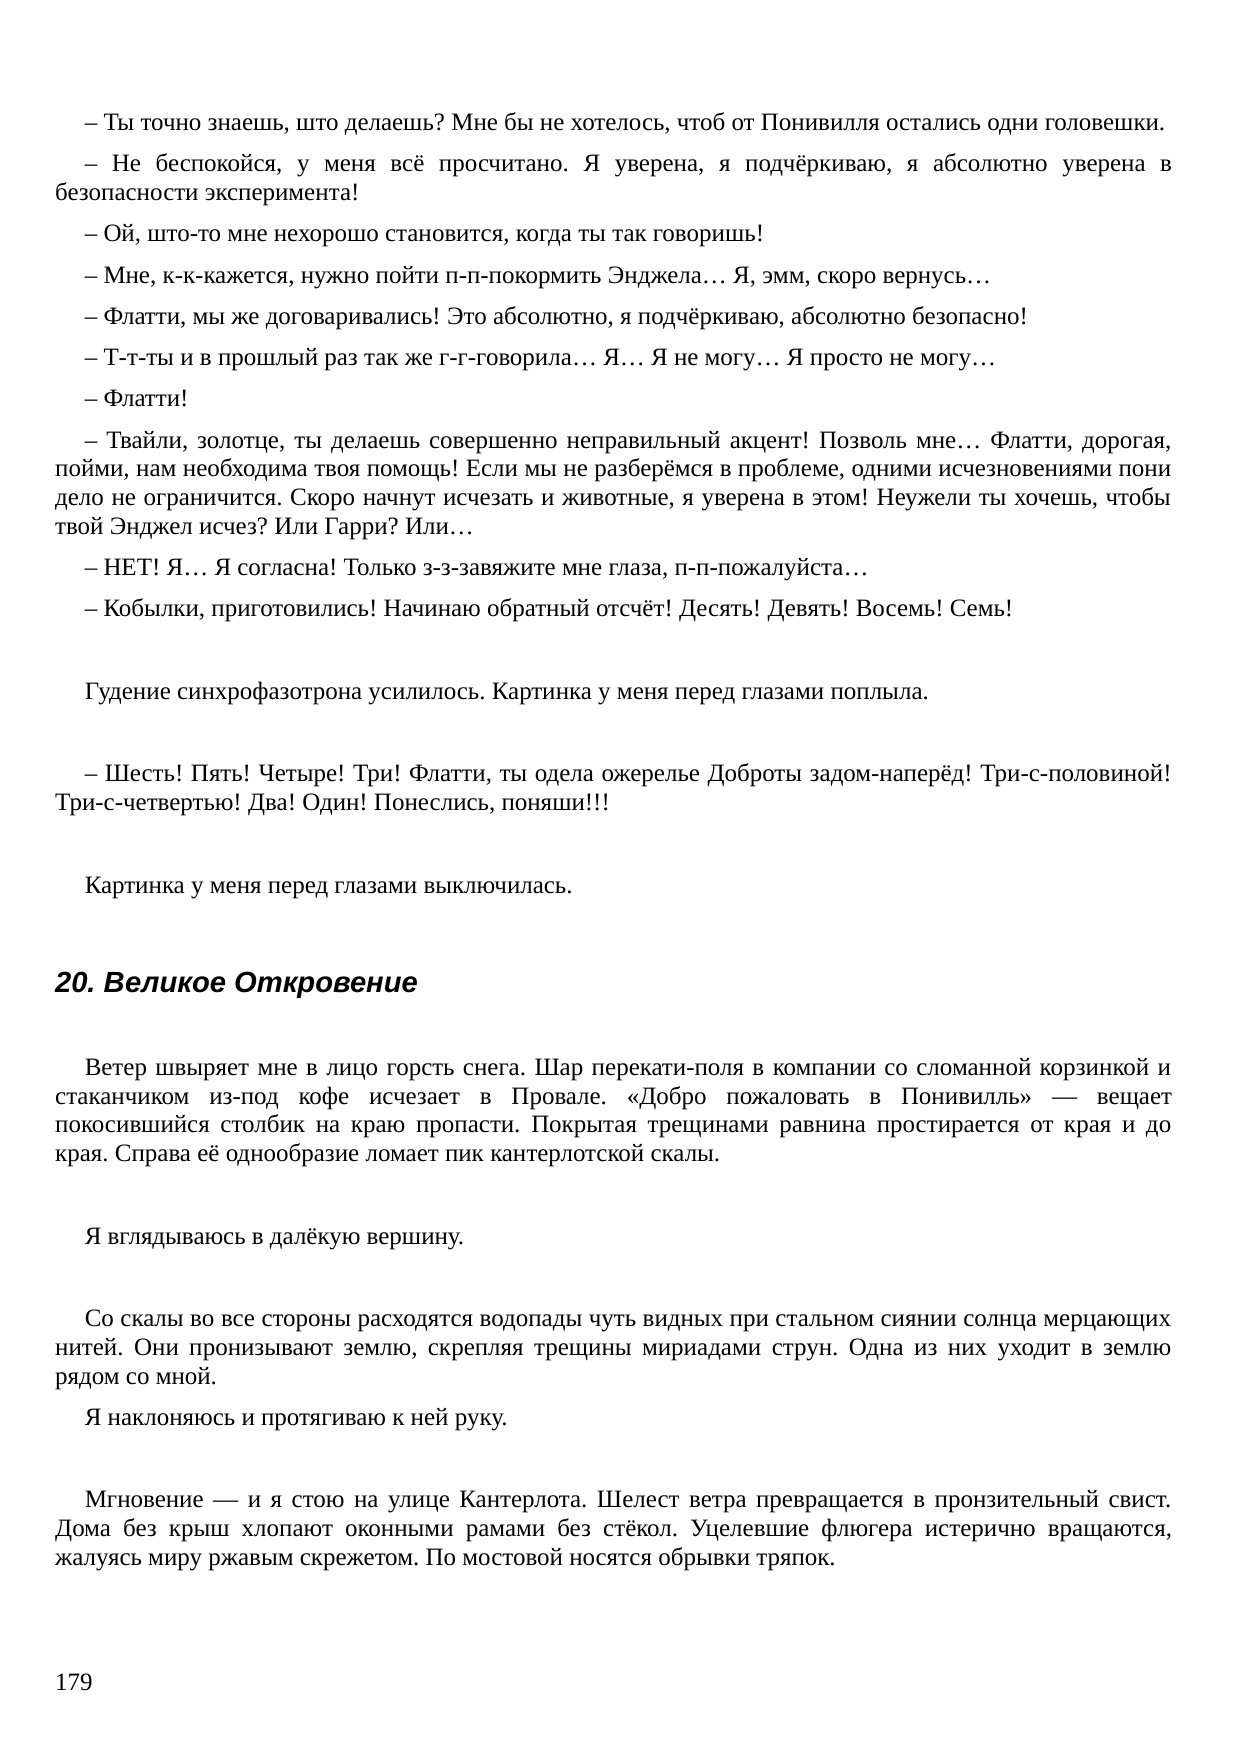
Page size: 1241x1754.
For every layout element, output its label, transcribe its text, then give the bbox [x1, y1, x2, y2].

text – Твайли, золотце, ты делаешь совершенно неправильный акцент! Позволь мне… Флатти, дорогая, пойми, нам необходима твоя помощь! Если мы не разберёмся в проблеме, одними исчезновениями пони дело не ограничится. Скоро начнут исчезать и животные, я уверена в этом! Неужели ты хочешь, чтобы твой Энджел исчез? Или Гарри? Или… [55, 425, 1173, 540]
text – Шесть! Пять! Четыре! Три! Флатти, ты одела ожерелье Доброты задом-наперёд! Три-с-половиной! Три-с-четвертью! Два! Один! Понеслись, поняши!!! [55, 758, 1173, 816]
text – Флатти! [55, 383, 1173, 412]
text – Кобылки, приготовились! Начинаю обратный отсчёт! Десять! Девять! Восемь! Семь! [55, 593, 1173, 622]
text Я наклоняюсь и протягиваю к ней руку. [55, 1402, 1173, 1431]
text – Мне, к-к-кажется, нужно пойти п-п-покормить Энджела… Я, эмм, скоро вернусь… [55, 260, 1173, 288]
text Картинка у меня перед глазами выключилась. [55, 870, 1173, 898]
text – Не беспокойся, у меня всё просчитано. Я уверена, я подчёркиваю, я абсолютно уверена в безопасности эксперимента! [55, 148, 1173, 206]
text Со скалы во все стороны расходятся водопады чуть видных при стальном сиянии солнца мерцающих нитей. Они пронизывают землю, скрепляя трещины мириадами струн. Одна из них уходит в землю рядом со мной. [55, 1303, 1173, 1389]
text Ветер швыряет мне в лицо горсть снега. Шар перекати-поля в компании со сломанной корзинкой и стаканчиком из-под кофе исчезает в Провале. «Добро пожаловать в Понивилль» — вещает покосившийся столбик на краю пропасти. Покрытая трещинами равнина простирается от края и до края. Справа её однообразие ломает пик кантерлотской скалы. [55, 1052, 1173, 1167]
text Мгновение — и я стою на улице Кантерлота. Шелест ветра превращается в пронзительный свист. Дома без крыш хлопают оконными рамами без стёкол. Уцелевшие флюгера истерично вращаются, жалуясь миру ржавым скрежетом. По мостовой носятся обрывки тряпок. [55, 1484, 1173, 1571]
text Я вглядываюсь в далёкую вершину. [55, 1221, 1173, 1249]
text – НЕТ! Я… Я согласна! Только з-з-завяжите мне глаза, п-п-пожалуйста… [55, 552, 1173, 581]
text – Ты точно знаешь, што делаешь? Мне бы не хотелось, чтоб от Понивилля остались одни головешки. [55, 107, 1173, 136]
text Гудение синхрофазотрона усилилось. Картинка у меня перед глазами поплыла. [55, 676, 1173, 705]
text – Ой, што-то мне нехорошо становится, когда ты так говоришь! [55, 218, 1173, 247]
subtitle 20. Великое Откровение [55, 965, 1173, 998]
text – Т-т-ты и в прошлый раз так же г-г-говорила… Я… Я не могу… Я просто не могу… [55, 342, 1173, 371]
text – Флатти, мы же договаривались! Это абсолютно, я подчёркиваю, абсолютно безопасно! [55, 301, 1173, 330]
